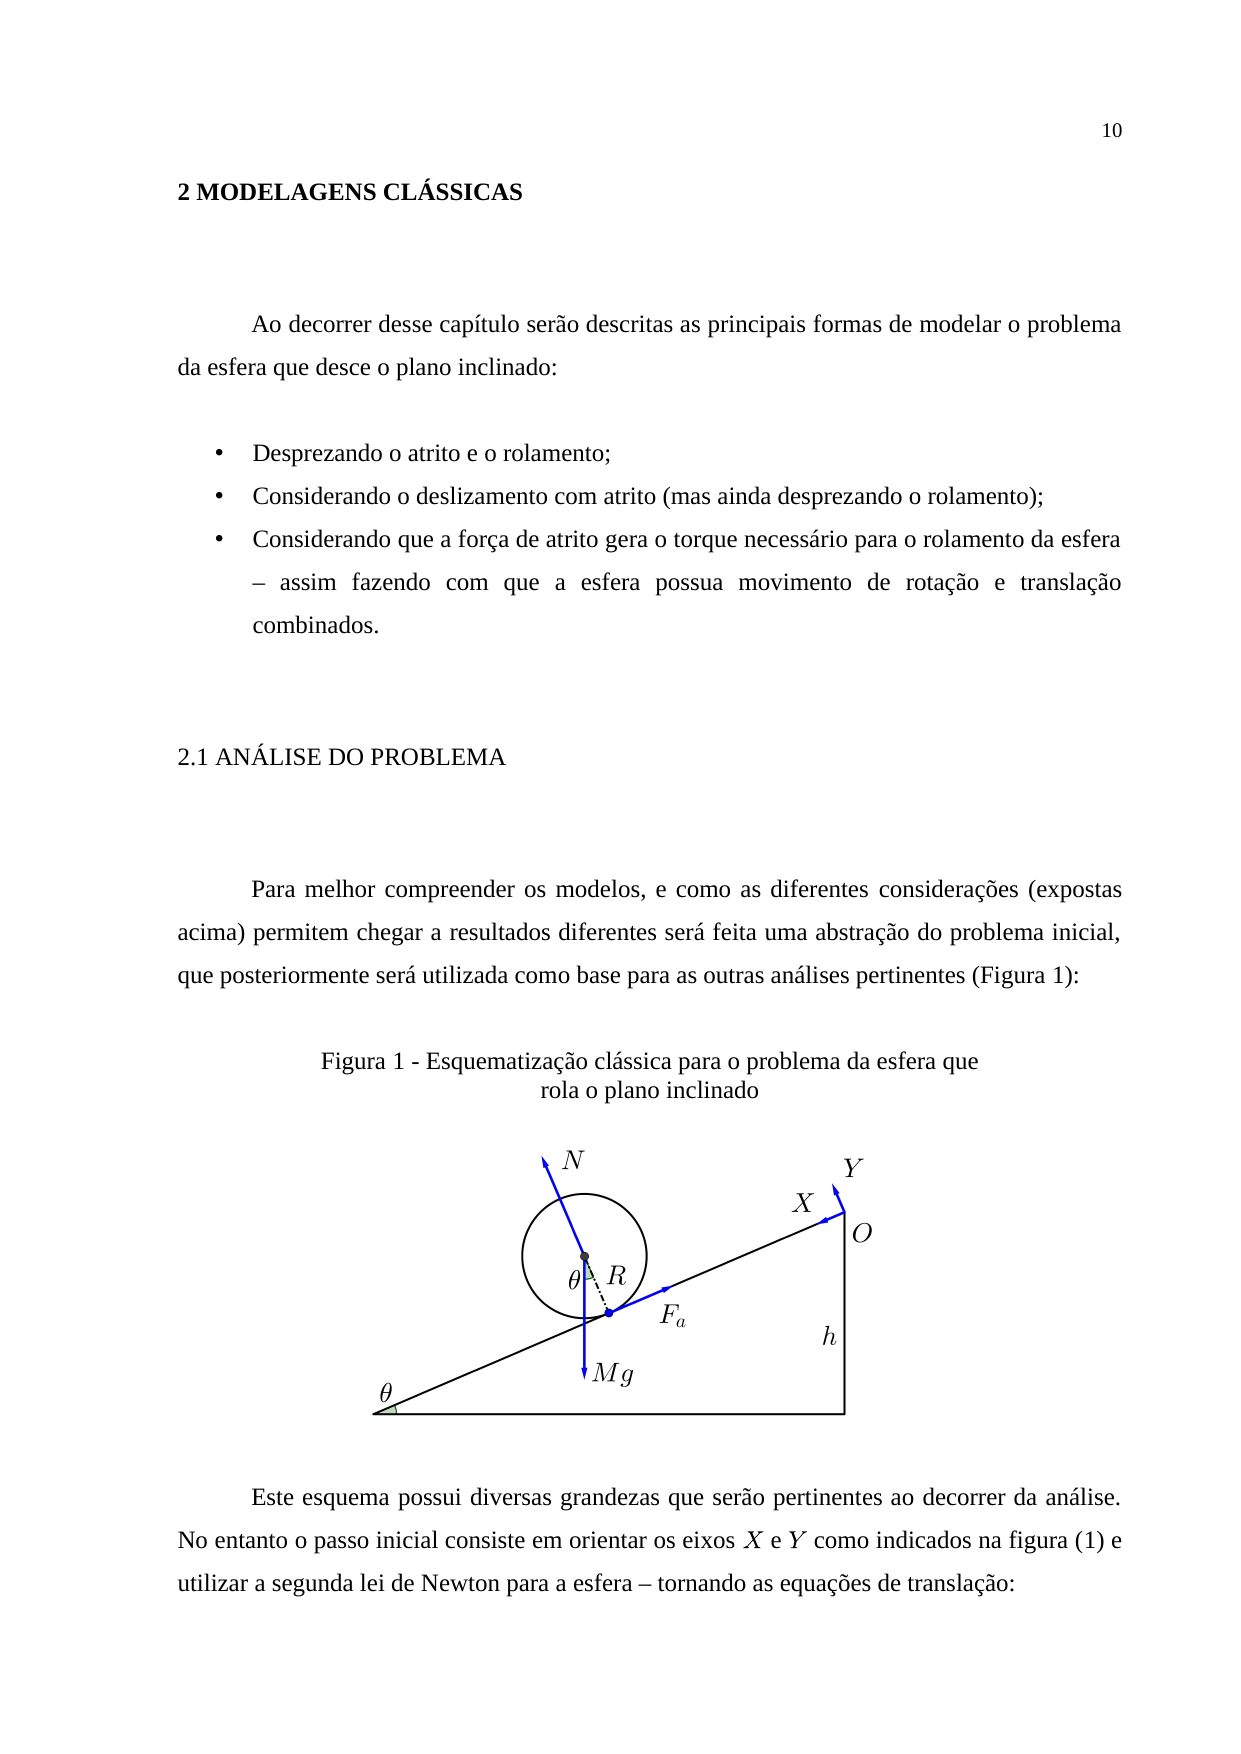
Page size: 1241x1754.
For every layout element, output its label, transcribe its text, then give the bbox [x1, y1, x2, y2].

picture [318, 1103, 981, 1439]
text Este esquema possui diversas grandezas que serão pertinentes ao decorrer da análise. No entanto o passo inicial consiste em orientar os eixos e como indicados na figura (1) e utilizar a segunda lei de Newton para a esfera – tornando as equações de translação: [177, 1482, 1122, 1597]
list Considerando que a força de atrito gera o torque necessário para o rolamento da esfera – assim fazendo com que a esfera possua movimento de rotação e translação combinados. [215, 524, 1122, 639]
list Desprezando o atrito e o rolamento; [215, 438, 1122, 467]
list Considerando o deslizamento com atrito (mas ainda desprezando o rolamento); [215, 481, 1122, 510]
text Ao decorrer desse capítulo serão descritas as principais formas de modelar o problema da esfera que desce o plano inclinado: [177, 309, 1122, 381]
subtitle Modelagens Clássicas [177, 177, 1122, 206]
text Para melhor compreender os modelos, e como as diferentes considerações (expostas acima) permitem chegar a resultados diferentes será feita uma abstração do problema inicial, que posteriormente será utilizada como base para as outras análises pertinentes (Figura 1): [177, 874, 1122, 989]
subtitle análise do Problema [177, 742, 1122, 771]
text Figura 1 - Esquematização clássica para o problema da esfera que rola o plano inclinado [319, 1046, 980, 1103]
